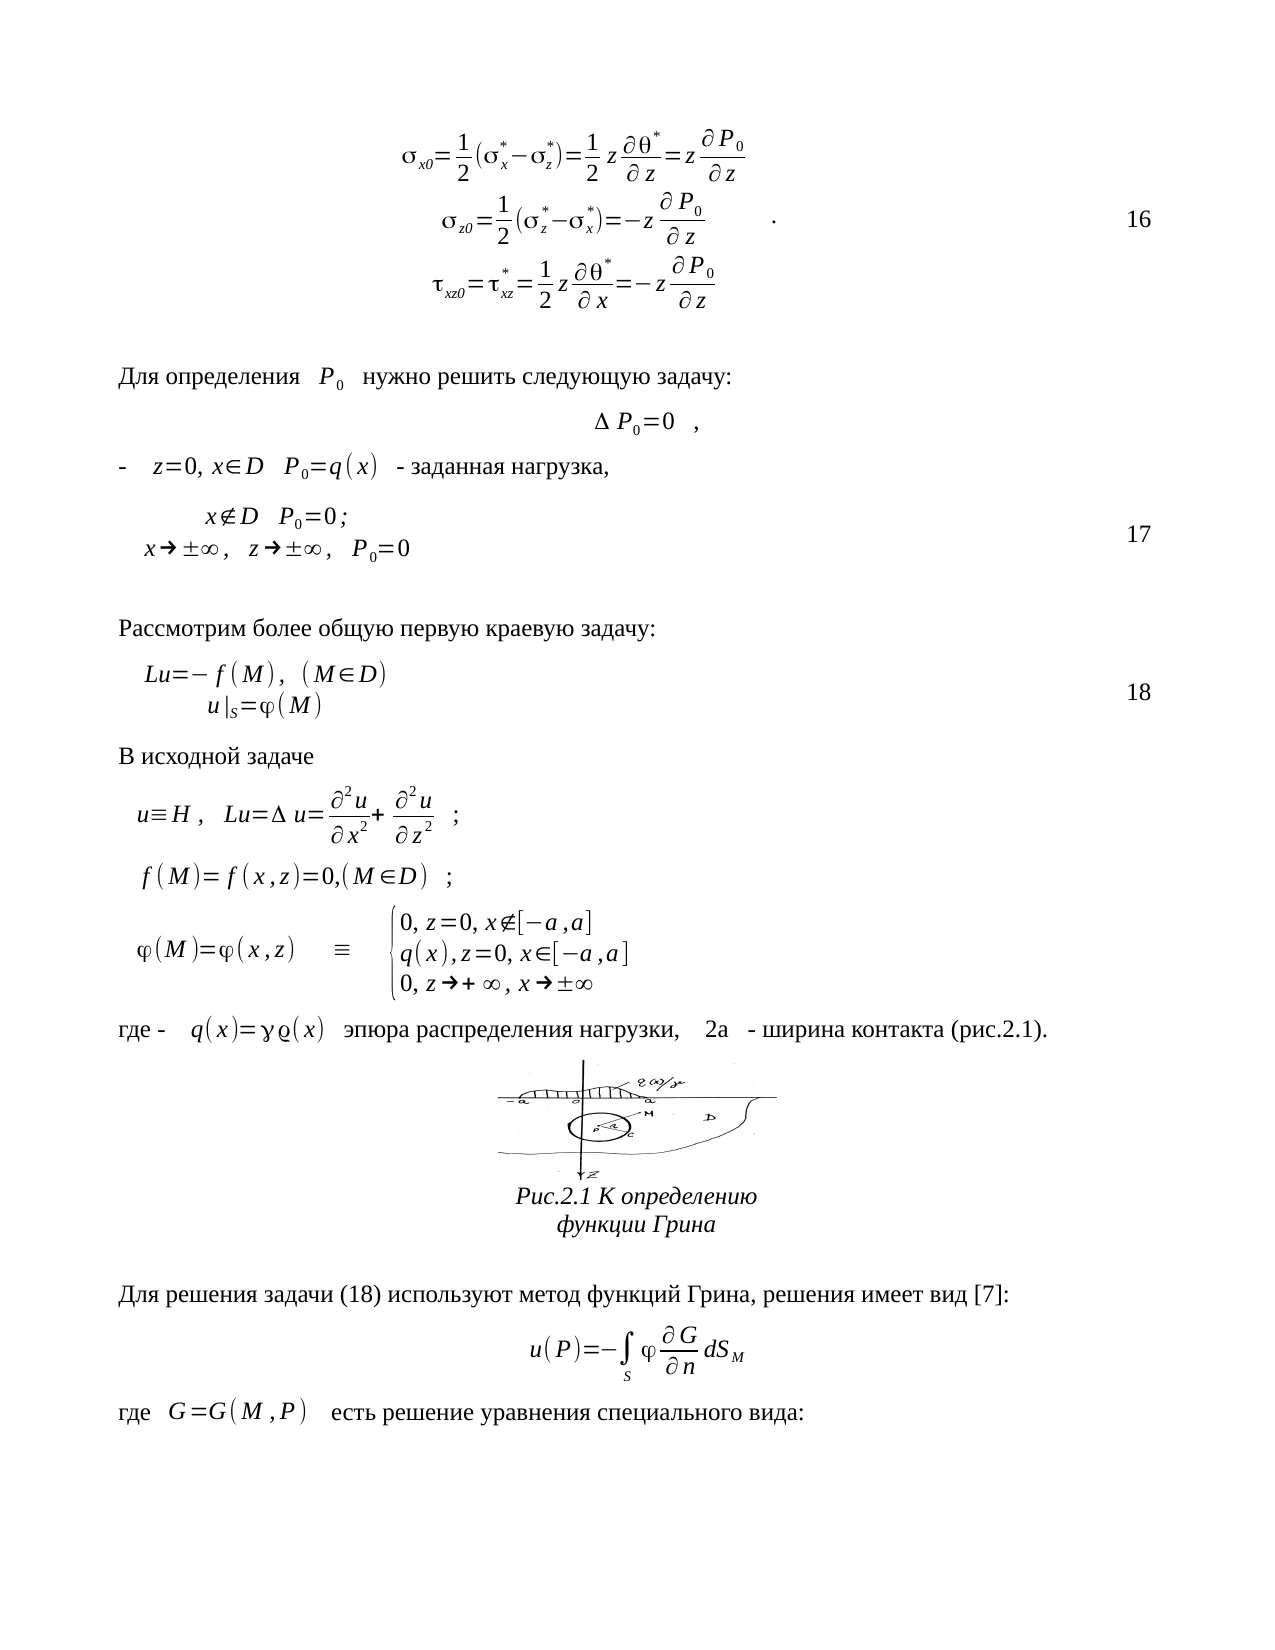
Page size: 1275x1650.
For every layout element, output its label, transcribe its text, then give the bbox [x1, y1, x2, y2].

picture [498, 1057, 777, 1181]
table_header 17 [1041, 496, 1157, 584]
text где есть решение уравнения специального вида: [118, 1397, 1157, 1427]
text Для решения задачи (18) используют метод функций Грина, решения имеет вид [7]: [118, 1279, 1157, 1308]
text Рис.2.1 К определению функции Грина [498, 1181, 777, 1238]
text ; [118, 861, 1157, 891]
text где - эпюра распределения нагрузки, - ширина контакта (рис.2.1). [118, 1014, 1157, 1045]
table_header 18 [1041, 654, 1157, 741]
table_header [118, 496, 1041, 584]
text В исходной задаче [118, 741, 1157, 770]
text , [118, 406, 1157, 439]
text - - заданная нагрузка, [118, 451, 1157, 484]
text Для определениянужно решить следующую задачу: [118, 361, 1157, 394]
table_header . [118, 118, 1041, 332]
text Рассмотрим более общую первую краевую задачу: [118, 613, 1157, 641]
text ; [118, 782, 1157, 848]
table_header [118, 654, 1041, 741]
table_header 16 [1041, 118, 1157, 332]
